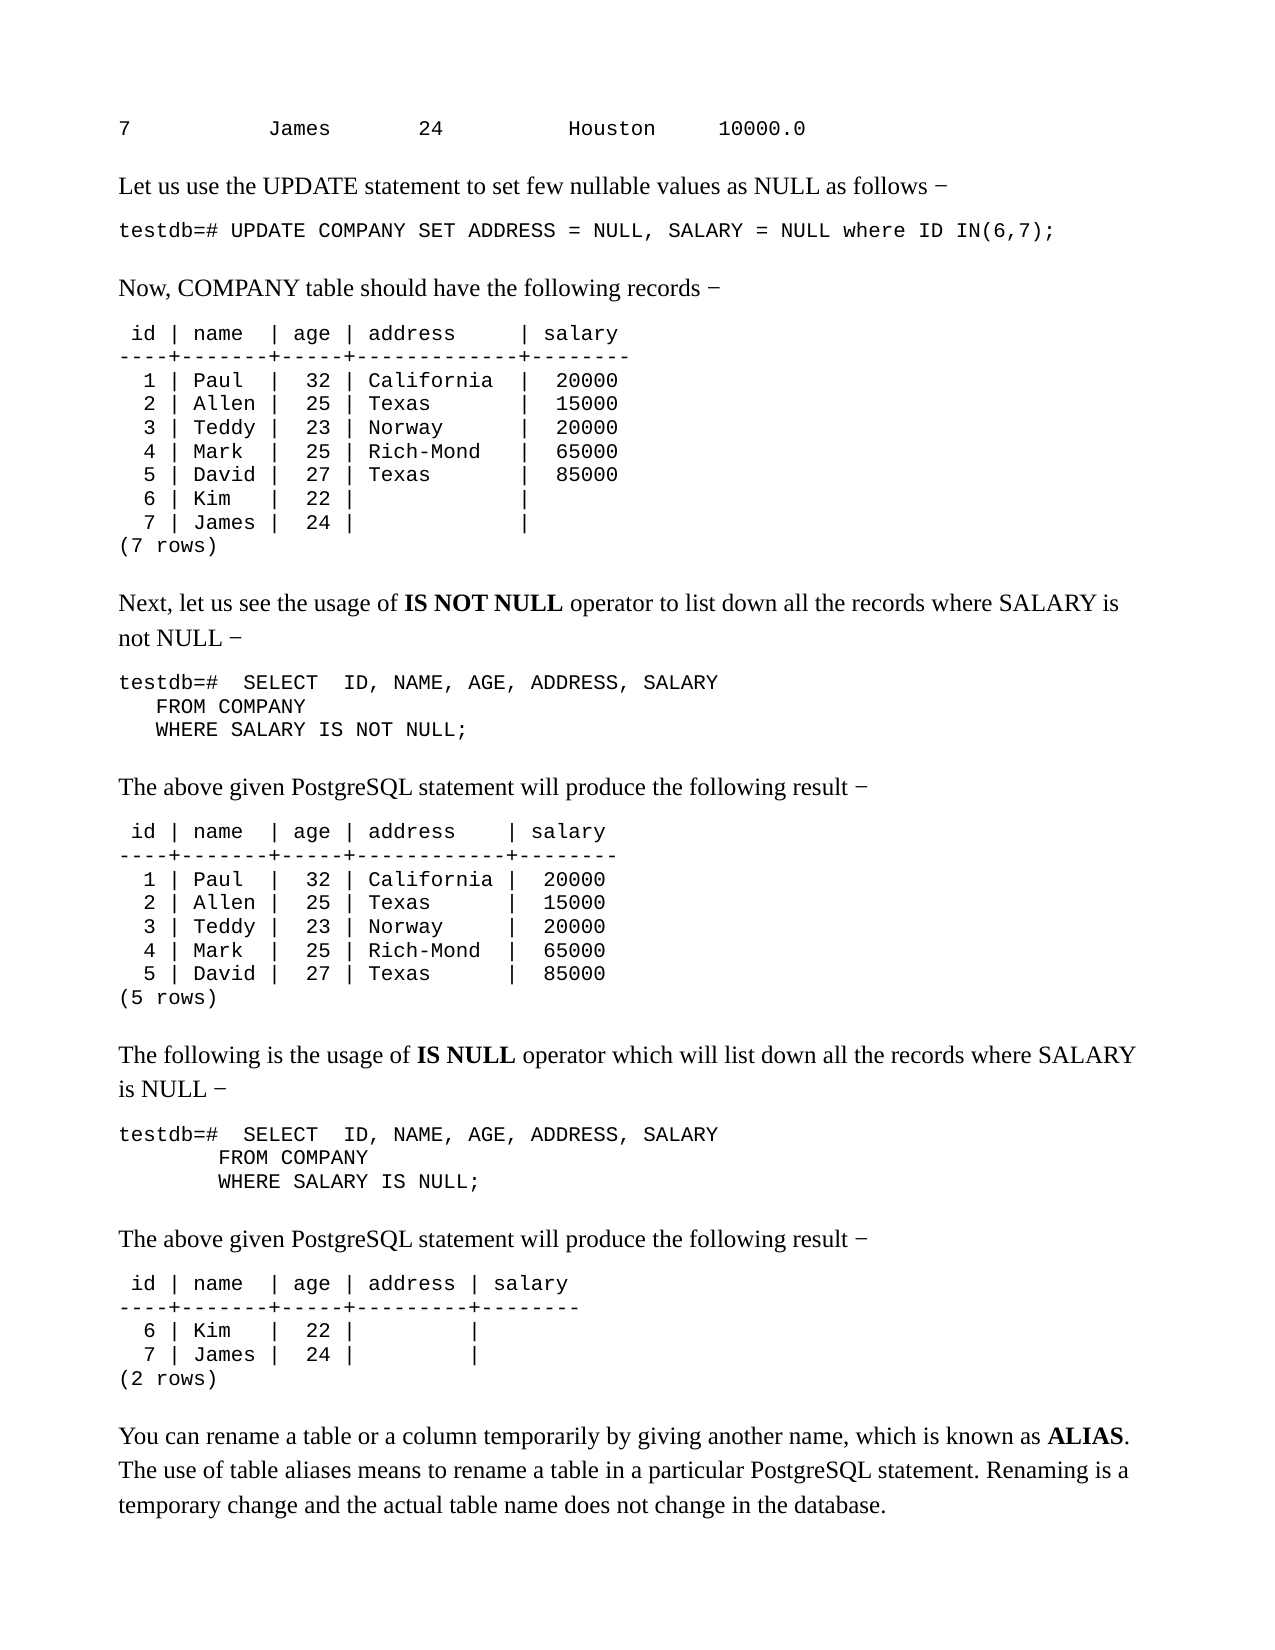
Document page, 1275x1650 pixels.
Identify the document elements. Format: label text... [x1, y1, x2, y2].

text 5 | David | 27 | Texas | 85000 [118, 464, 1157, 488]
text 2 | Allen | 25 | Texas | 15000 [118, 393, 1157, 417]
text 6 | Kim | 22 | | [118, 1320, 1157, 1344]
text 5 | David | 27 | Texas | 85000 [118, 963, 1157, 987]
text The following is the usage of IS NULL operator which will list down all the records where SALARY is NULL − [118, 1040, 1157, 1103]
text (5 rows) [118, 987, 1157, 1011]
text (7 rows) [118, 535, 1157, 559]
text 1 | Paul | 32 | California | 20000 [118, 869, 1157, 892]
text The above given PostgreSQL statement will produce the following result − [118, 772, 1157, 801]
text The above given PostgreSQL statement will produce the following result − [118, 1224, 1157, 1253]
text 6 | Kim | 22 | | [118, 488, 1157, 512]
text FROM COMPANY [118, 1147, 1157, 1171]
text testdb=# SELECT ID, NAME, AGE, ADDRESS, SALARY [118, 1124, 1157, 1147]
text You can rename a table or a column temporarily by giving another name, which is known as ALIAS. The use of table aliases means to rename a table in a particular PostgreSQL statement. Renaming is a temporary change and the actual table name does not change in the database. [118, 1421, 1157, 1518]
text ----+-------+-----+------------+-------- [118, 845, 1157, 869]
text 7 | James | 24 | | [118, 1344, 1157, 1368]
text 4 | Mark | 25 | Rich-Mond | 65000 [118, 441, 1157, 464]
text Now, COMPANY table should have the following records − [118, 273, 1157, 302]
text 1 | Paul | 32 | California | 20000 [118, 370, 1157, 393]
text (2 rows) [118, 1368, 1157, 1391]
text id | name | age | address | salary [118, 821, 1157, 845]
text 3 | Teddy | 23 | Norway | 20000 [118, 916, 1157, 940]
text ----+-------+-----+-------------+-------- [118, 346, 1157, 370]
text 4 | Mark | 25 | Rich-Mond | 65000 [118, 940, 1157, 963]
text 7 | James | 24 | | [118, 512, 1157, 535]
text Let us use the UPDATE statement to set few nullable values as NULL as follows − [118, 171, 1157, 200]
text 3 | Teddy | 23 | Norway | 20000 [118, 417, 1157, 441]
text FROM COMPANY [118, 696, 1157, 719]
text 2 | Allen | 25 | Texas | 15000 [118, 892, 1157, 916]
text id | name | age | address | salary [118, 1273, 1157, 1297]
text Next, let us see the usage of IS NOT NULL operator to list down all the records where SALARY is not NULL − [118, 588, 1157, 652]
text 7 James 24 Houston 10000.0 [118, 118, 1157, 142]
text WHERE SALARY IS NOT NULL; [118, 719, 1157, 743]
text testdb=# SELECT ID, NAME, AGE, ADDRESS, SALARY [118, 672, 1157, 696]
text testdb=# UPDATE COMPANY SET ADDRESS = NULL, SALARY = NULL where ID IN(6,7); [118, 220, 1157, 244]
text id | name | age | address | salary [118, 322, 1157, 346]
text ----+-------+-----+---------+-------- [118, 1297, 1157, 1320]
text WHERE SALARY IS NULL; [118, 1171, 1157, 1194]
